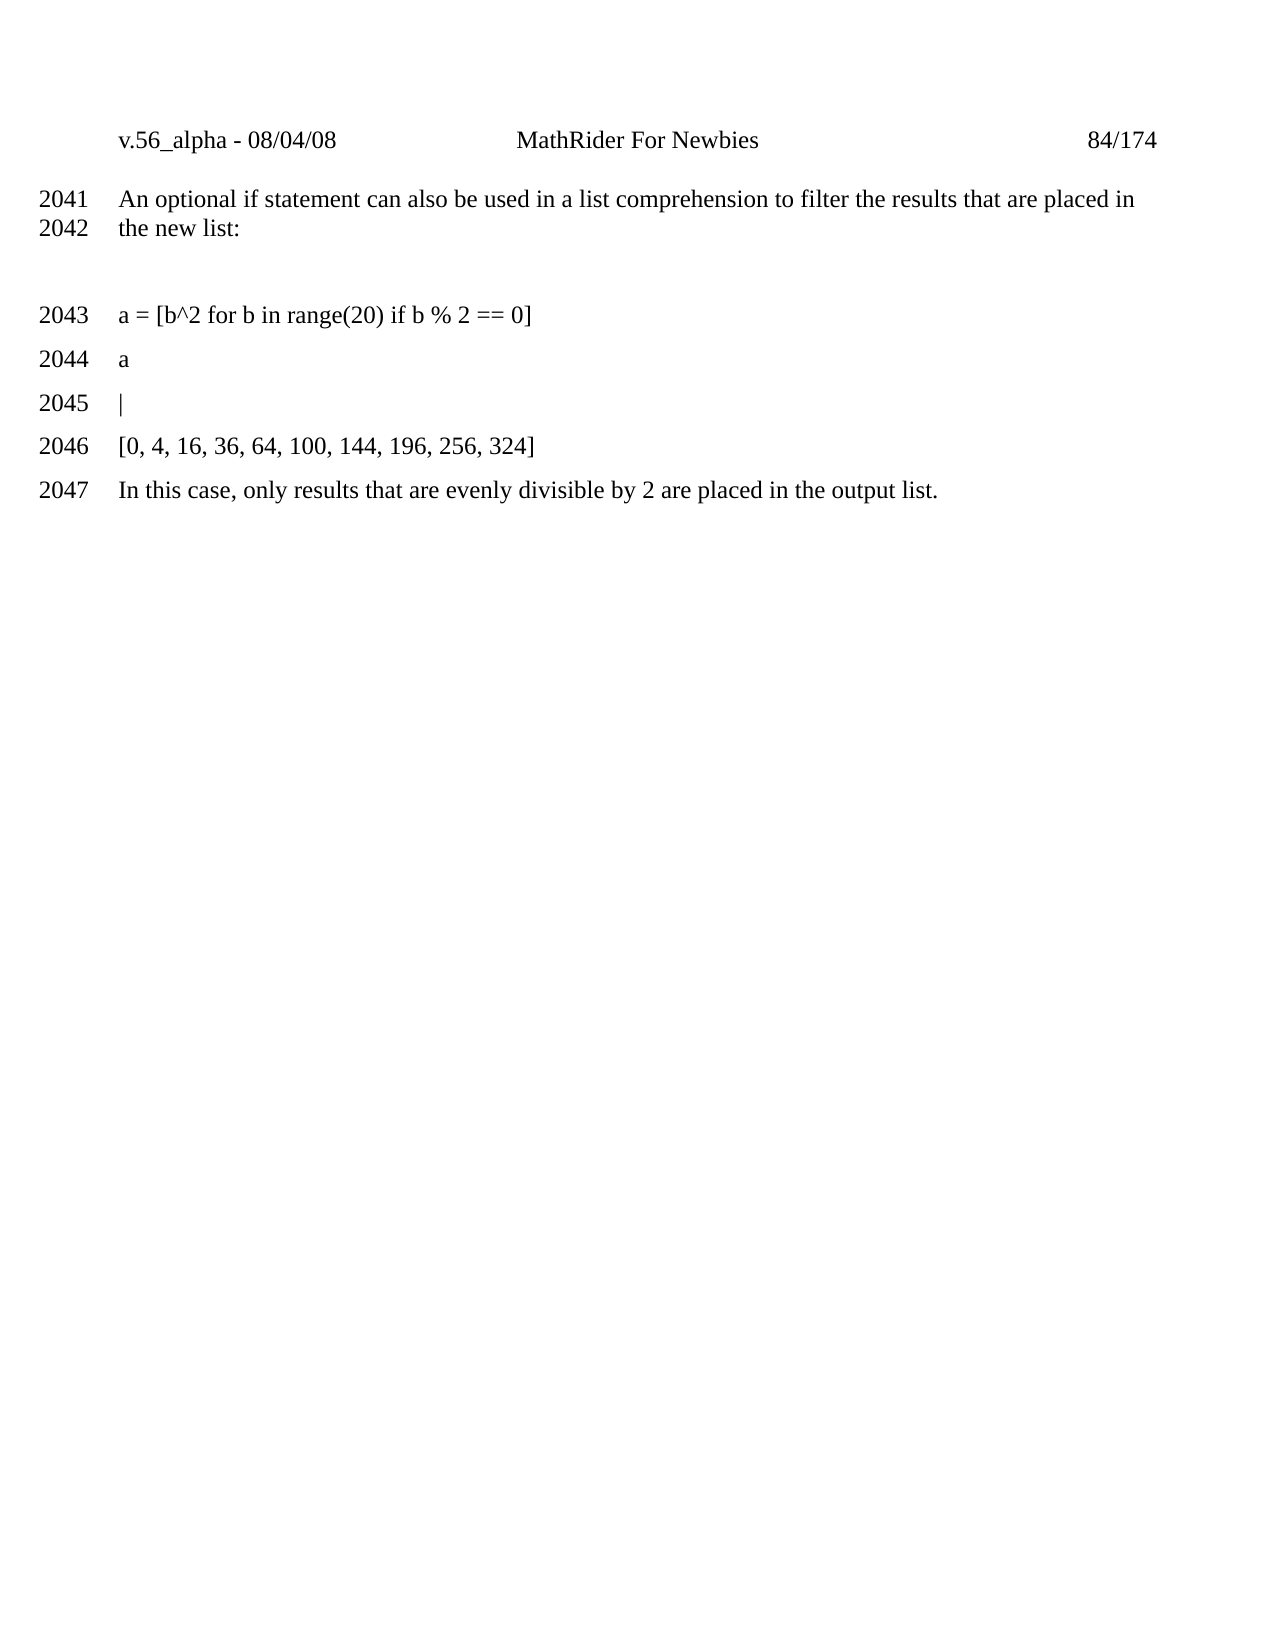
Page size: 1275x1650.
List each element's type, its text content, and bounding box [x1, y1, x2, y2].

text [0, 4, 16, 36, 64, 100, 144, 196, 256, 324] [118, 431, 1157, 460]
text In this case, only results that are evenly divisible by 2 are placed in the output list. [118, 475, 1157, 504]
text a = [b^2 for b in range(20) if b % 2 == 0] [118, 300, 1157, 329]
text | [118, 388, 1157, 416]
text a [118, 344, 1157, 373]
text An optional if statement can also be used in a list comprehension to filter the results that are placed in the new list: [118, 184, 1157, 241]
